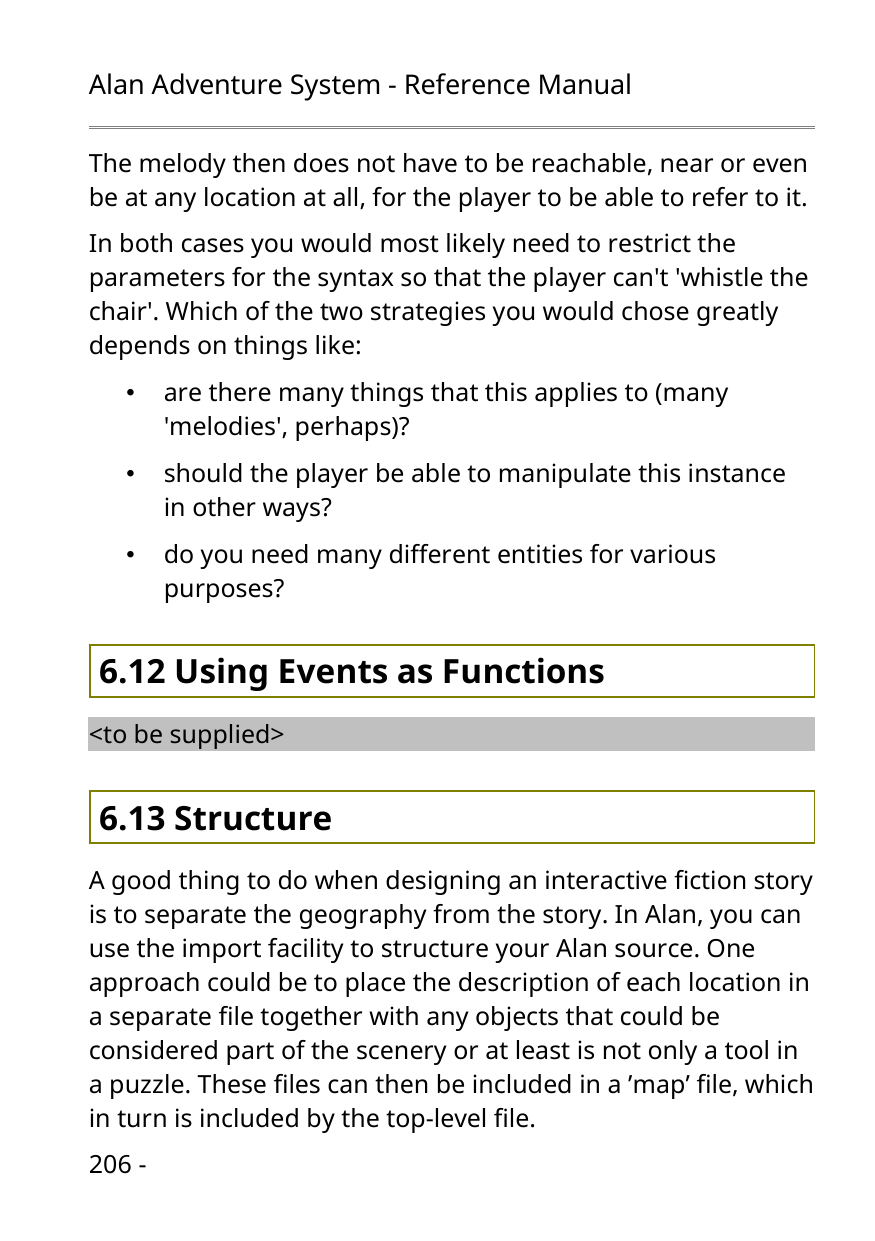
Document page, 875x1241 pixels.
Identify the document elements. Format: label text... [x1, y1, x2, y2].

list should the player be able to manipulate this instance in other ways? [126, 456, 815, 524]
text In both cases you would most likely need to restrict the parameters for the syntax so that the player can't 'whistle the chair'. Which of the two strategies you would chose greatly depends on things like: [88, 226, 815, 362]
list are there many things that this applies to (many 'melodies', perhaps)? [126, 375, 815, 443]
subtitle Structure [91, 792, 814, 842]
list do you need many different entities for various purposes? [126, 537, 815, 605]
text A good thing to do when designing an interactive fiction story is to separate the geography from the story. In Alan, you can use the import facility to struc­ture your Alan source. One approach could be to place the description of each location in a separate file together with any objects that could be considered part of the scenery or at least is not only a tool in a puzzle. These files can then be included in a ’map’ file, which in turn is included by the top-level file. [88, 863, 815, 1135]
text The melody then does not have to be reachable, near or even be at any location at all, for the player to be able to refer to it. [88, 146, 815, 213]
text <to be supplied> [88, 717, 815, 751]
subtitle Using Events as Functions [91, 646, 814, 696]
